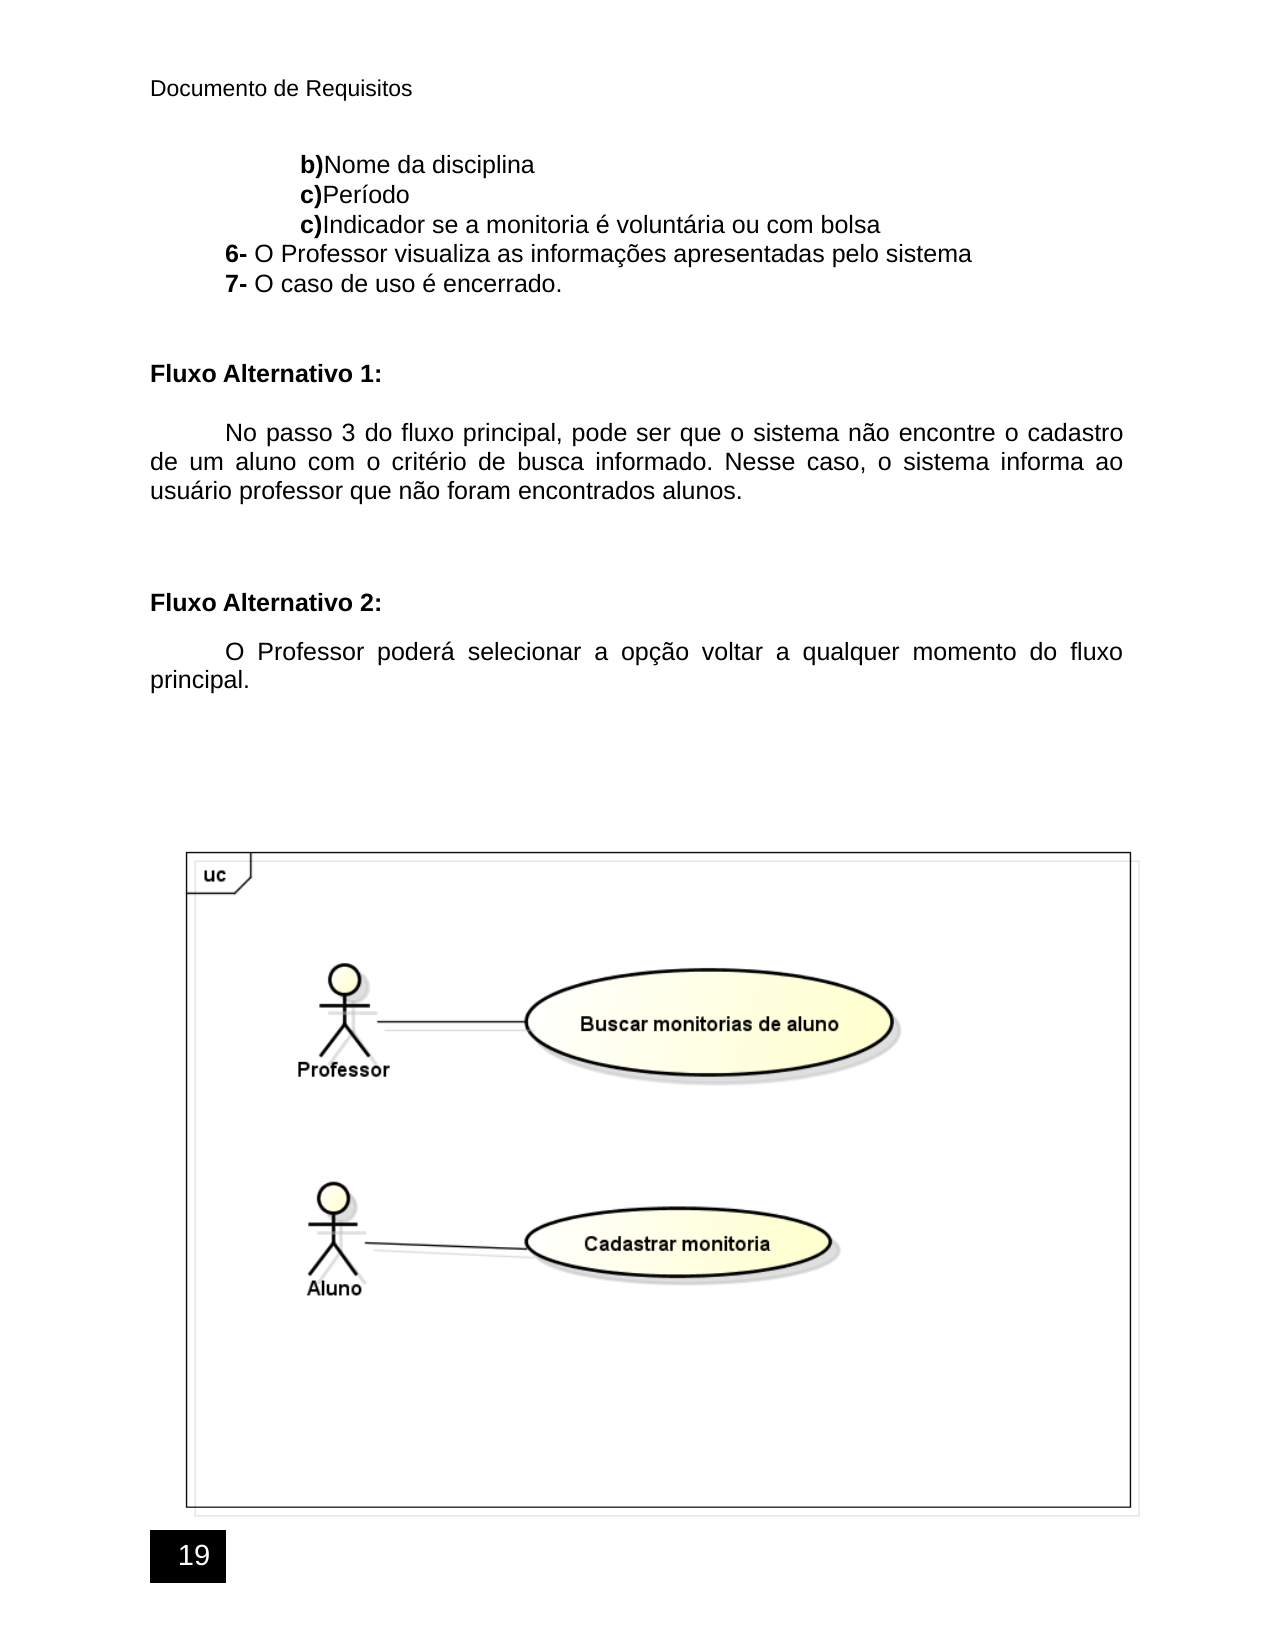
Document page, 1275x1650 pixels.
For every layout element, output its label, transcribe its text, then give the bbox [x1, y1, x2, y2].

text Fluxo Alternativo 2: [150, 587, 1125, 616]
text O Professor poderá selecionar a opção voltar a qualquer momento do fluxo principal. [150, 637, 1125, 694]
text No passo 3 do fluxo principal, pode ser que o sistema não encontre o cadastro de um aluno com o critério de busca informado. Nesse caso, o sistema informa ao usuário professor que não foram encontrados alunos. [150, 418, 1125, 504]
text c)Período [150, 180, 1125, 208]
text Fluxo Alternativo 1: [150, 358, 1125, 387]
picture [170, 836, 1146, 1524]
text 6- O Professor visualiza as informações apresentadas pelo sistema [150, 239, 1125, 268]
text b)Nome da disciplina [150, 150, 1125, 179]
text 7- O caso de uso é encerrado. [150, 269, 1125, 298]
text c)Indicador se a monitoria é voluntária ou com bolsa [150, 209, 1125, 238]
